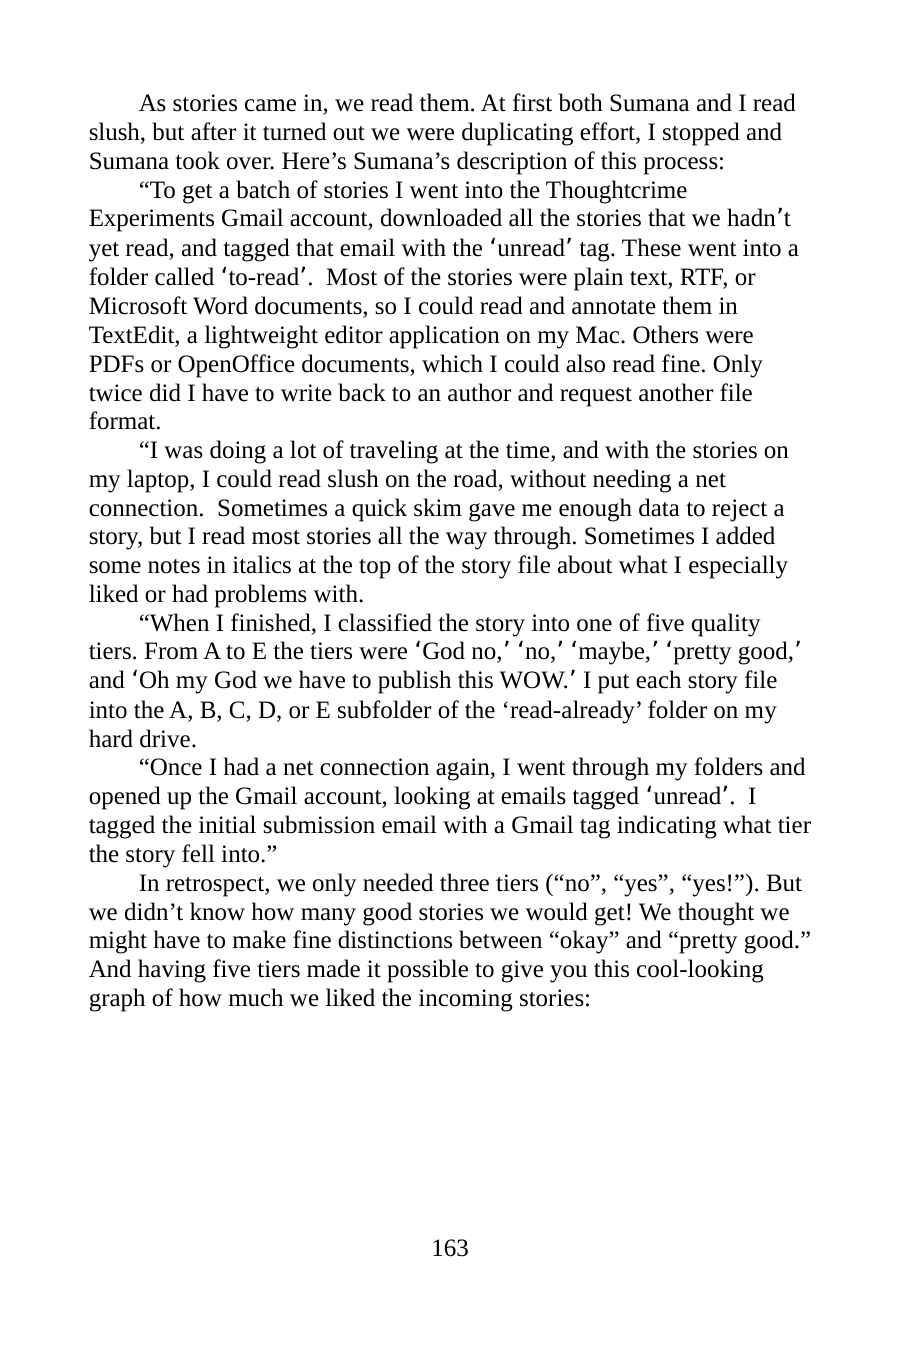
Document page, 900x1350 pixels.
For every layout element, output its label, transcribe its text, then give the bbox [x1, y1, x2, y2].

text As stories came in, we read them. At first both Sumana and I read slush, but after it turned out we were duplicating effort, I stopped and Sumana took over. Here’s Sumana’s description of this process: [88, 88, 811, 175]
text “I was doing a lot of traveling at the time, and with the stories on my laptop, I could read slush on the road, without needing a net connection. Sometimes a quick skim gave me enough data to reject a story, but I read most stories all the way through. Sometimes I added some notes in italics at the top of the story file about what I especially liked or had problems with. [88, 435, 811, 608]
text “To get a batch of stories I went into the Thoughtcrime Experiments Gmail account, downloaded all the stories that we hadn’t yet read, and tagged that email with the ‘unread’ tag. These went into a folder called ‘to-read’. Most of the stories were plain text, RTF, or Microsoft Word documents, so I could read and annotate them in TextEdit, a lightweight editor application on my Mac. Others were PDFs or OpenOffice documents, which I could also read fine. Only twice did I have to write back to an author and request another file format. [88, 175, 811, 435]
text “Once I had a net connection again, I went through my folders and opened up the Gmail account, looking at emails tagged ‘unread’. I tagged the initial submission email with a Gmail tag indicating what tier the story fell into.” [88, 752, 811, 868]
text “When I finished, I classified the story into one of five quality tiers. From A to E the tiers were ‘God no,’ ‘no,’ ‘maybe,’ ‘pretty good,’ and ‘Oh my God we have to publish this WOW.’ I put each story file into the A, B, C, D, or E subfolder of the ‘read-already’ folder on my hard drive. [88, 608, 811, 752]
text In retrospect, we only needed three tiers (“no”, “yes”, “yes!”). But we didn’t know how many good stories we would get! We thought we might have to make fine distinctions between “okay” and “pretty good.” And having five tiers made it possible to give you this cool-looking graph of how much we liked the incoming stories: [88, 868, 811, 1012]
